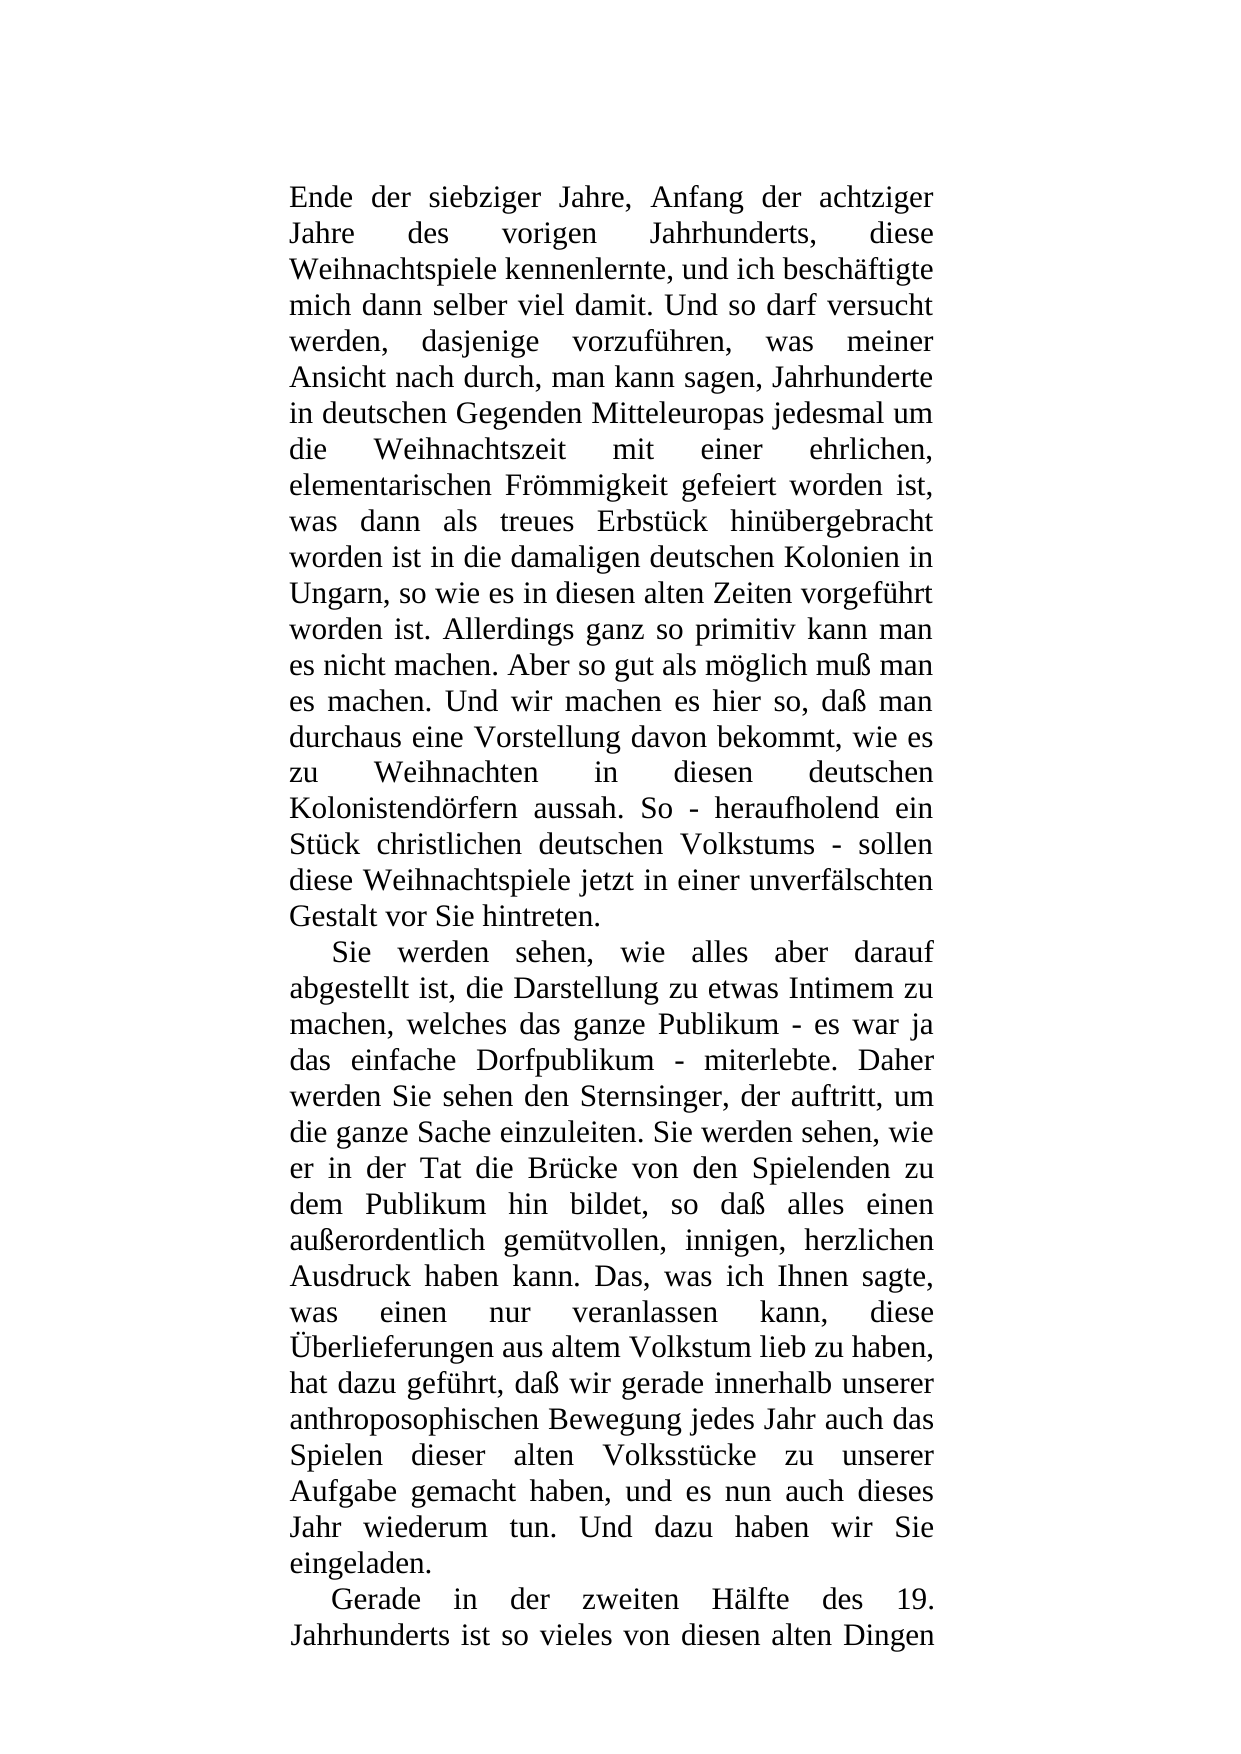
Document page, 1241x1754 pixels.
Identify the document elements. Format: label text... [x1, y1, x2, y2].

text Ende der siebziger Jahre, Anfang der achtziger Jahre des vorigen Jahrhunderts, diese Weihnachtspiele kennenlernte, und ich beschäftigte mich dann selber viel damit. Und so darf versucht werden, dasjenige vorzuführen, was meiner Ansicht nach durch, man kann sagen, Jahrhunderte in deutschen Gegenden Mitteleuropas jedesmal um die Weihnachtszeit mit einer ehrlichen, elementarischen Frömmigkeit gefeiert worden ist, was dann als treues Erbstück hinübergebracht worden ist in die damaligen deutschen Kolonien in Ungarn, so wie es in diesen alten Zeiten vorgeführt worden ist. Allerdings ganz so primitiv kann man es nicht machen. Aber so gut als möglich muß man es machen. Und wir machen es hier so, daß man durchaus eine Vorstellung davon bekommt, wie es zu Weihnachten in diesen deutschen Kolonistendörfern aussah. So - heraufholend ein Stück christlichen deutschen Volkstums - sollen diese Weihnachtspiele jetzt in einer unverfälschten Gestalt vor Sie hintreten. [289, 179, 934, 933]
text Sie werden sehen, wie alles aber darauf abgestellt ist, die Darstellung zu etwas Intimem zu machen, welches das ganze Publikum - es war ja das einfache Dorfpublikum - miterlebte. Daher werden Sie sehen den Sternsinger, der auftritt, um die ganze Sache einzuleiten. Sie werden sehen, wie er in der Tat die Brücke von den Spielenden zu dem Publikum hin bildet, so daß alles einen außerordentlich gemütvollen, innigen, herzlichen Ausdruck haben kann. Das, was ich Ihnen sagte, was einen nur veranlassen kann, diese Überlieferungen aus altem Volkstum lieb zu haben, hat dazu geführt, daß wir gerade innerhalb unserer anthroposophischen Bewegung jedes Jahr auch das Spielen dieser alten Volksstücke zu unserer Aufgabe gemacht haben, und es nun auch dieses Jahr wiederum tun. Und dazu haben wir Sie eingeladen. [289, 933, 935, 1580]
text Gerade in der zweiten Hälfte des 19. Jahrhunderts ist so vieles von diesen alten Dingen [290, 1580, 936, 1652]
